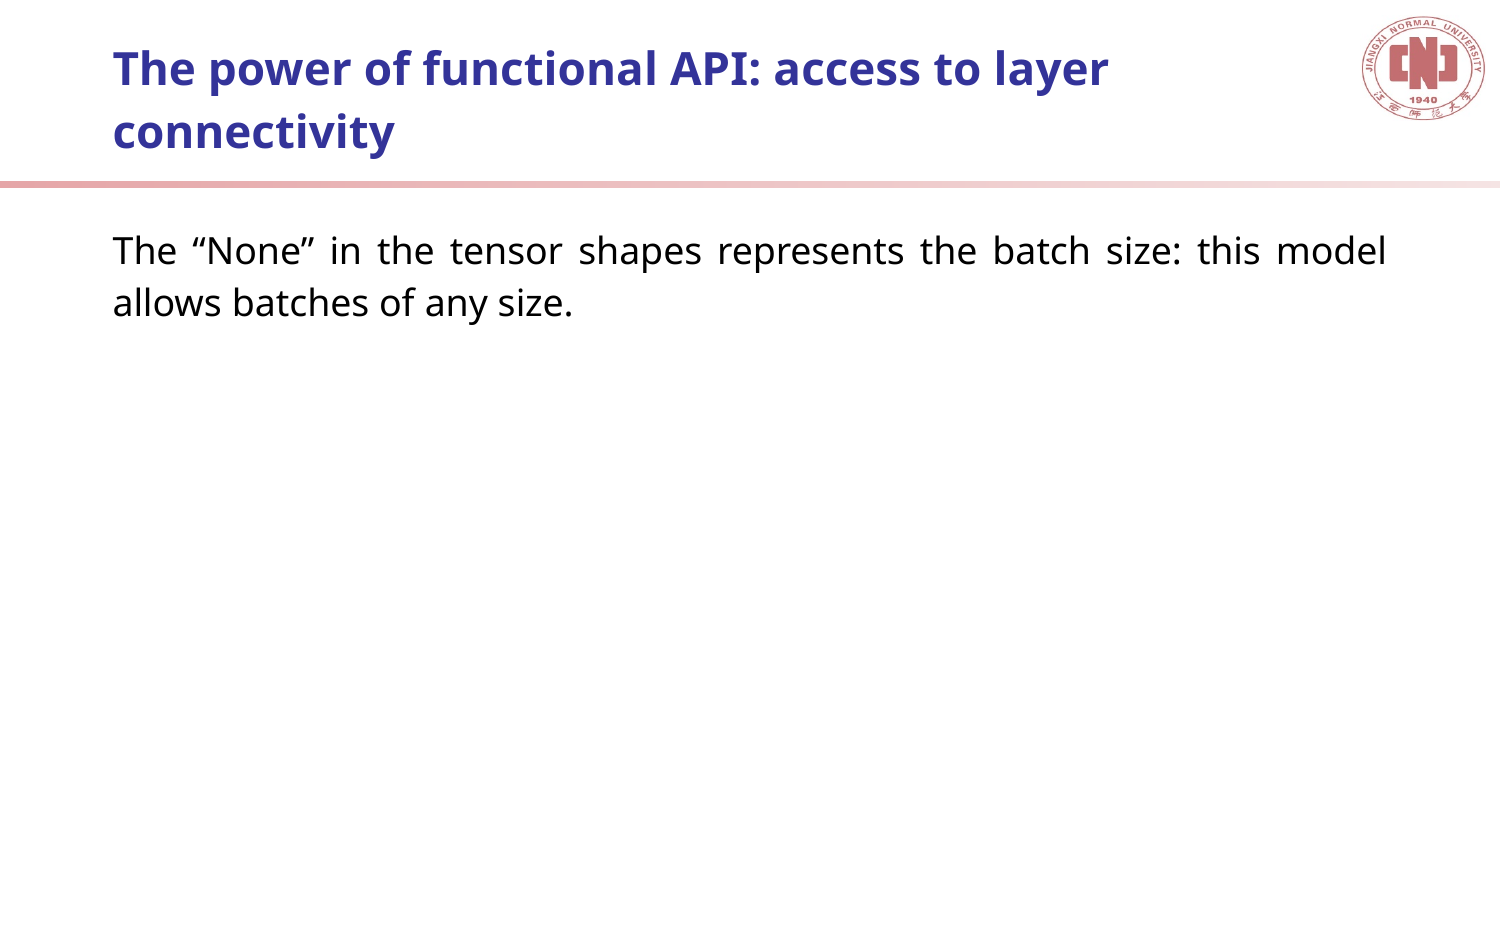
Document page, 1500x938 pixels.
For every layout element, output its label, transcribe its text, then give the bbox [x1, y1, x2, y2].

picture [1360, 15, 1486, 121]
list The “None” in the tensor shapes represents the batch size: this model allows batches of any size. [112, 225, 1388, 788]
title The power of functional API: access to layer connectivity [112, 37, 1351, 162]
